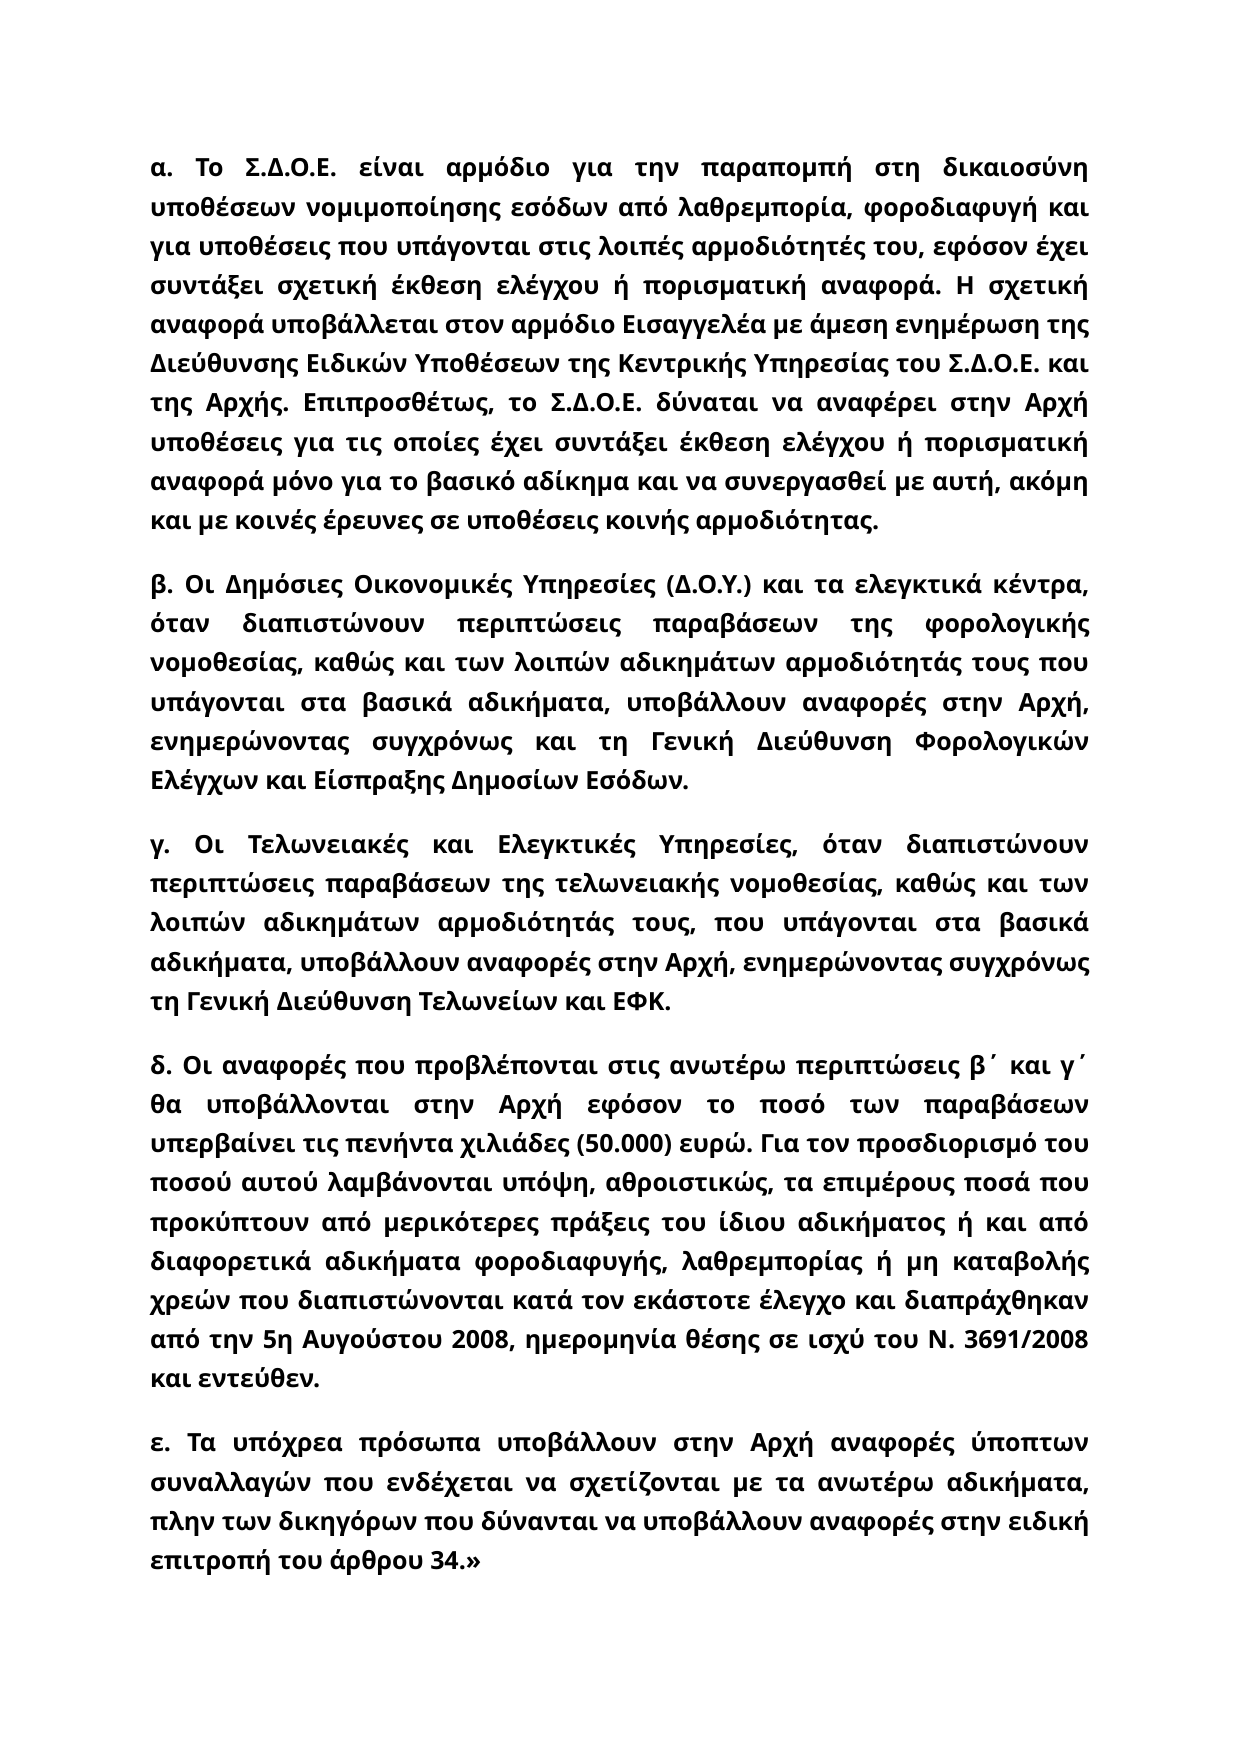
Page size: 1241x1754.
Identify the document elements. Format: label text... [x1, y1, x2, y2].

text ε. Τα υπόχρεα πρόσωπα υποβάλλουν στην Αρχή αναφορές ύποπτων συναλλαγών που ενδέχεται να σχετί­ζονται με τα ανωτέρω αδικήματα, πλην των δικηγόρων που δύνανται να υποβάλλουν αναφορές στην ειδική επιτροπή του άρθρου 34.» [150, 1425, 1090, 1577]
text β. Οι Δημόσιες Οικονομικές Υπηρεσίες (Δ.Ο.Υ.) και τα ελεγκτικά κέντρα, όταν διαπιστώνουν περιπτώσεις παραβάσεων της φορολογικής νομοθεσίας, καθώς και των λοιπών αδικημάτων αρμοδιότητάς τους που υπάγονται στα βασικά αδικήματα, υποβάλλουν αναφορές στην Αρχή, ενημερώνοντας συγχρόνως και τη Γενική Διεύθυνση Φορολογικών Ελέγχων και Είσπραξης Δημοσίων Εσόδων. [150, 567, 1090, 797]
text δ. Οι αναφορές που προβλέπονται στις ανωτέρω περιπτώσεις β΄ και γ΄ θα υποβάλλονται στην Αρχή εφόσον το ποσό των παραβάσεων υπερβαίνει τις πενήντα χι­λιάδες (50.000) ευρώ. Για τον προσδιορισμό του ποσού αυτού λαμβάνονται υπόψη, αθροιστικώς, τα επιμέρους ποσά που προκύπτουν από μερικότερες πράξεις του ίδιου αδικήματος ή και από διαφορετικά αδικήματα φοροδιαφυγής, λαθρεμπορίας ή μη καταβολής χρεών που διαπιστώνονται κατά τον εκάστοτε έλεγχο και διαπράχθηκαν από την 5η Αυγούστου 2008, ημερομηνία θέσης σε ισχύ του Ν. 3691/2008 και εντεύθεν. [150, 1047, 1090, 1395]
text γ. Οι Τελωνειακές και Ελεγκτικές Υπηρεσίες, όταν διαπιστώνουν περιπτώσεις παραβάσεων της τελωνειακής νομοθεσίας, καθώς και των λοιπών αδικημάτων αρμοδιότητάς τους, που υπάγονται στα βασικά αδικήματα, υποβάλλουν αναφορές στην Αρχή, ενημερώνοντας συγχρόνως τη Γενική Διεύθυνση Τελωνείων και ΕΦΚ. [150, 827, 1090, 1017]
text α. To Σ.Δ.Ο.Ε. είναι αρμόδιο για την παραπομπή στη δικαιοσύνη υποθέσεων νομιμοποίησης εσόδων από λαθρεμπορία, φοροδιαφυγή και για υποθέσεις που υπάγονται στις λοιπές αρμοδιότητές του, εφόσον έχει συντάξει σχετική έκθεση ελέγχου ή πορισματική αναφορά. Η σχετική αναφορά υποβάλλεται στον αρμόδιο Εισαγγελέα με άμεση ενημέρωση της Διεύθυνσης Ειδικών Υποθέσεων της Κεντρικής Υπηρεσίας του Σ.Δ.Ο.Ε. και της Αρχής. Επιπροσθέτως, το Σ.Δ.Ο.Ε. δύναται να αναφέρει στην Αρχή υποθέσεις για τις οποίες έχει συντάξει έκθεση ελέγχου ή πορισματική αναφορά μόνο για το βασικό αδίκημα και να συνεργασθεί με αυτή, ακόμη και με κοινές έρευνες σε υποθέσεις κοινής αρμοδιότητας. [150, 150, 1090, 537]
